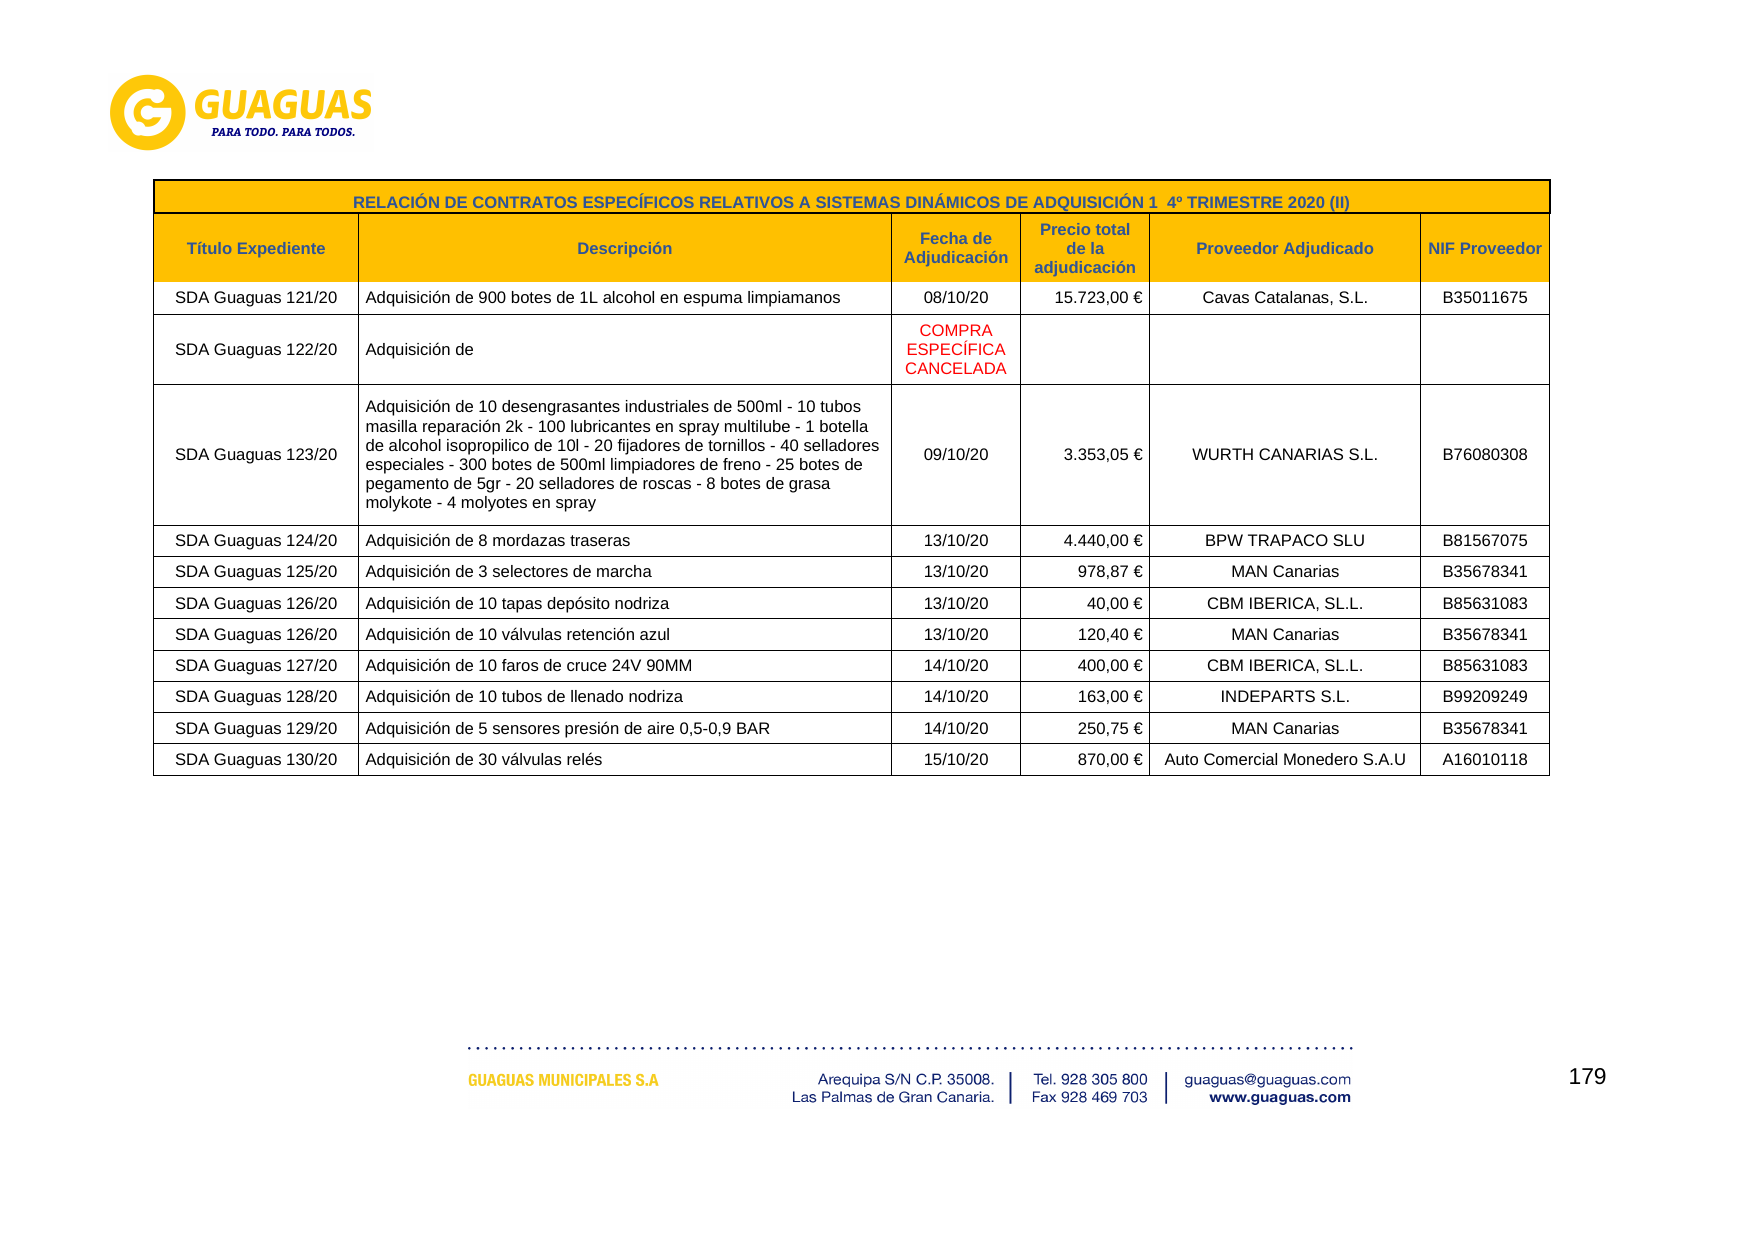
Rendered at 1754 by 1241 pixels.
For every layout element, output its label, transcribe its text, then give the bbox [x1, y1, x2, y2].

table_cell Adquisición de 3 selectores de marcha [359, 557, 891, 587]
table_cell B85631083 [1421, 588, 1549, 618]
table_cell Auto Comercial Monedero S.A.U [1150, 744, 1420, 774]
table_cell SDA Guaguas 126/20 [154, 619, 358, 649]
table_cell B35678341 [1421, 713, 1549, 743]
table_cell B81567075 [1421, 526, 1549, 556]
table_cell 13/10/20 [892, 619, 1020, 649]
table_cell Adquisición de 8 mordazas traseras [359, 526, 891, 556]
table_cell B99209249 [1421, 682, 1549, 712]
table_cell MAN Canarias [1150, 557, 1420, 587]
table_header RELACIÓN DE CONTRATOS ESPECÍFICOS RELATIVOS A SISTEMAS DINÁMICOS DE ADQUISICIÓN 1 4º TRIMESTRE 2020 (II) [155, 181, 1549, 212]
table_cell 14/10/20 [892, 682, 1020, 712]
table_cell Fecha de Adjudicación [892, 214, 1020, 282]
table_cell B35678341 [1421, 557, 1549, 587]
table_cell 13/10/20 [892, 588, 1020, 618]
table_cell 163,00 € [1021, 682, 1149, 712]
table_cell 15/10/20 [892, 744, 1020, 774]
table_cell Adquisición de 10 válvulas retención azul [359, 619, 891, 649]
table_cell Adquisición de 5 sensores presión de aire 0,5-0,9 BAR [359, 713, 891, 743]
table_cell 4.440,00 € [1021, 526, 1149, 556]
table_cell 3.353,05 € [1021, 385, 1149, 524]
table_cell B35011675 [1421, 282, 1549, 313]
table_cell WURTH CANARIAS S.L. [1150, 385, 1420, 524]
table_cell SDA Guaguas 130/20 [154, 744, 358, 774]
table_cell CBM IBERICA, SL.L. [1150, 651, 1420, 681]
table_cell SDA Guaguas 126/20 [154, 588, 358, 618]
table_cell 870,00 € [1021, 744, 1149, 774]
table_cell 15.723,00 € [1021, 282, 1149, 313]
table_cell COMPRA ESPECÍFICA CANCELADA [892, 315, 1020, 384]
table_cell B76080308 [1421, 385, 1549, 524]
table_cell 40,00 € [1021, 588, 1149, 618]
table_cell SDA Guaguas 128/20 [154, 682, 358, 712]
table_cell 13/10/20 [892, 557, 1020, 587]
table_cell Título Expediente [154, 214, 358, 282]
table_cell [1150, 315, 1420, 384]
table_cell 09/10/20 [892, 385, 1020, 524]
table_cell BPW TRAPACO SLU [1150, 526, 1420, 556]
table_cell 14/10/20 [892, 713, 1020, 743]
table_cell [1021, 315, 1149, 384]
table_cell MAN Canarias [1150, 619, 1420, 649]
table_cell 400,00 € [1021, 651, 1149, 681]
table_cell Descripción [359, 214, 891, 282]
table_cell SDA Guaguas 125/20 [154, 557, 358, 587]
table_cell Proveedor Adjudicado [1150, 214, 1420, 282]
table_cell SDA Guaguas 129/20 [154, 713, 358, 743]
table_cell Precio total de la adjudicación [1021, 214, 1149, 282]
table_cell SDA Guaguas 123/20 [154, 385, 358, 524]
table_cell NIF Proveedor [1421, 214, 1549, 282]
table_cell SDA Guaguas 122/20 [154, 315, 358, 384]
table_cell 978,87 € [1021, 557, 1149, 587]
table_cell CBM IBERICA, SL.L. [1150, 588, 1420, 618]
table_cell B85631083 [1421, 651, 1549, 681]
table_cell Adquisición de 900 botes de 1L alcohol en espuma limpiamanos [359, 282, 891, 313]
table_cell B35678341 [1421, 619, 1549, 649]
table_cell INDEPARTS S.L. [1150, 682, 1420, 712]
table_cell Adquisición de 10 tapas depósito nodriza [359, 588, 891, 618]
table_cell Adquisición de 10 faros de cruce 24V 90MM [359, 651, 891, 681]
table_cell SDA Guaguas 121/20 [154, 282, 358, 313]
table_cell [1421, 315, 1549, 384]
table_cell Cavas Catalanas, S.L. [1150, 282, 1420, 313]
table_cell 08/10/20 [892, 282, 1020, 313]
table_cell A16010118 [1421, 744, 1549, 774]
table_cell 120,40 € [1021, 619, 1149, 649]
table_cell Adquisición de [359, 315, 891, 384]
table_cell 14/10/20 [892, 651, 1020, 681]
table_cell 13/10/20 [892, 526, 1020, 556]
table_cell SDA Guaguas 127/20 [154, 651, 358, 681]
table_cell 250,75 € [1021, 713, 1149, 743]
table_cell MAN Canarias [1150, 713, 1420, 743]
table_cell SDA Guaguas 124/20 [154, 526, 358, 556]
table_cell Adquisición de 10 tubos de llenado nodriza [359, 682, 891, 712]
table_cell Adquisición de 30 válvulas relés [359, 744, 891, 774]
table_cell Adquisición de 10 desengrasantes industriales de 500ml - 10 tubos masilla reparación 2k - 100 lubricantes en spray multilube - 1 botella de alcohol isopropilico de 10l - 20 fijadores de tornillos - 40 selladores especiales - 300 botes de 500ml limpiadores de freno - 25 botes de pegamento de 5gr - 20 selladores de roscas - 8 botes de grasa molykote - 4 molyotes en spray [359, 385, 891, 524]
